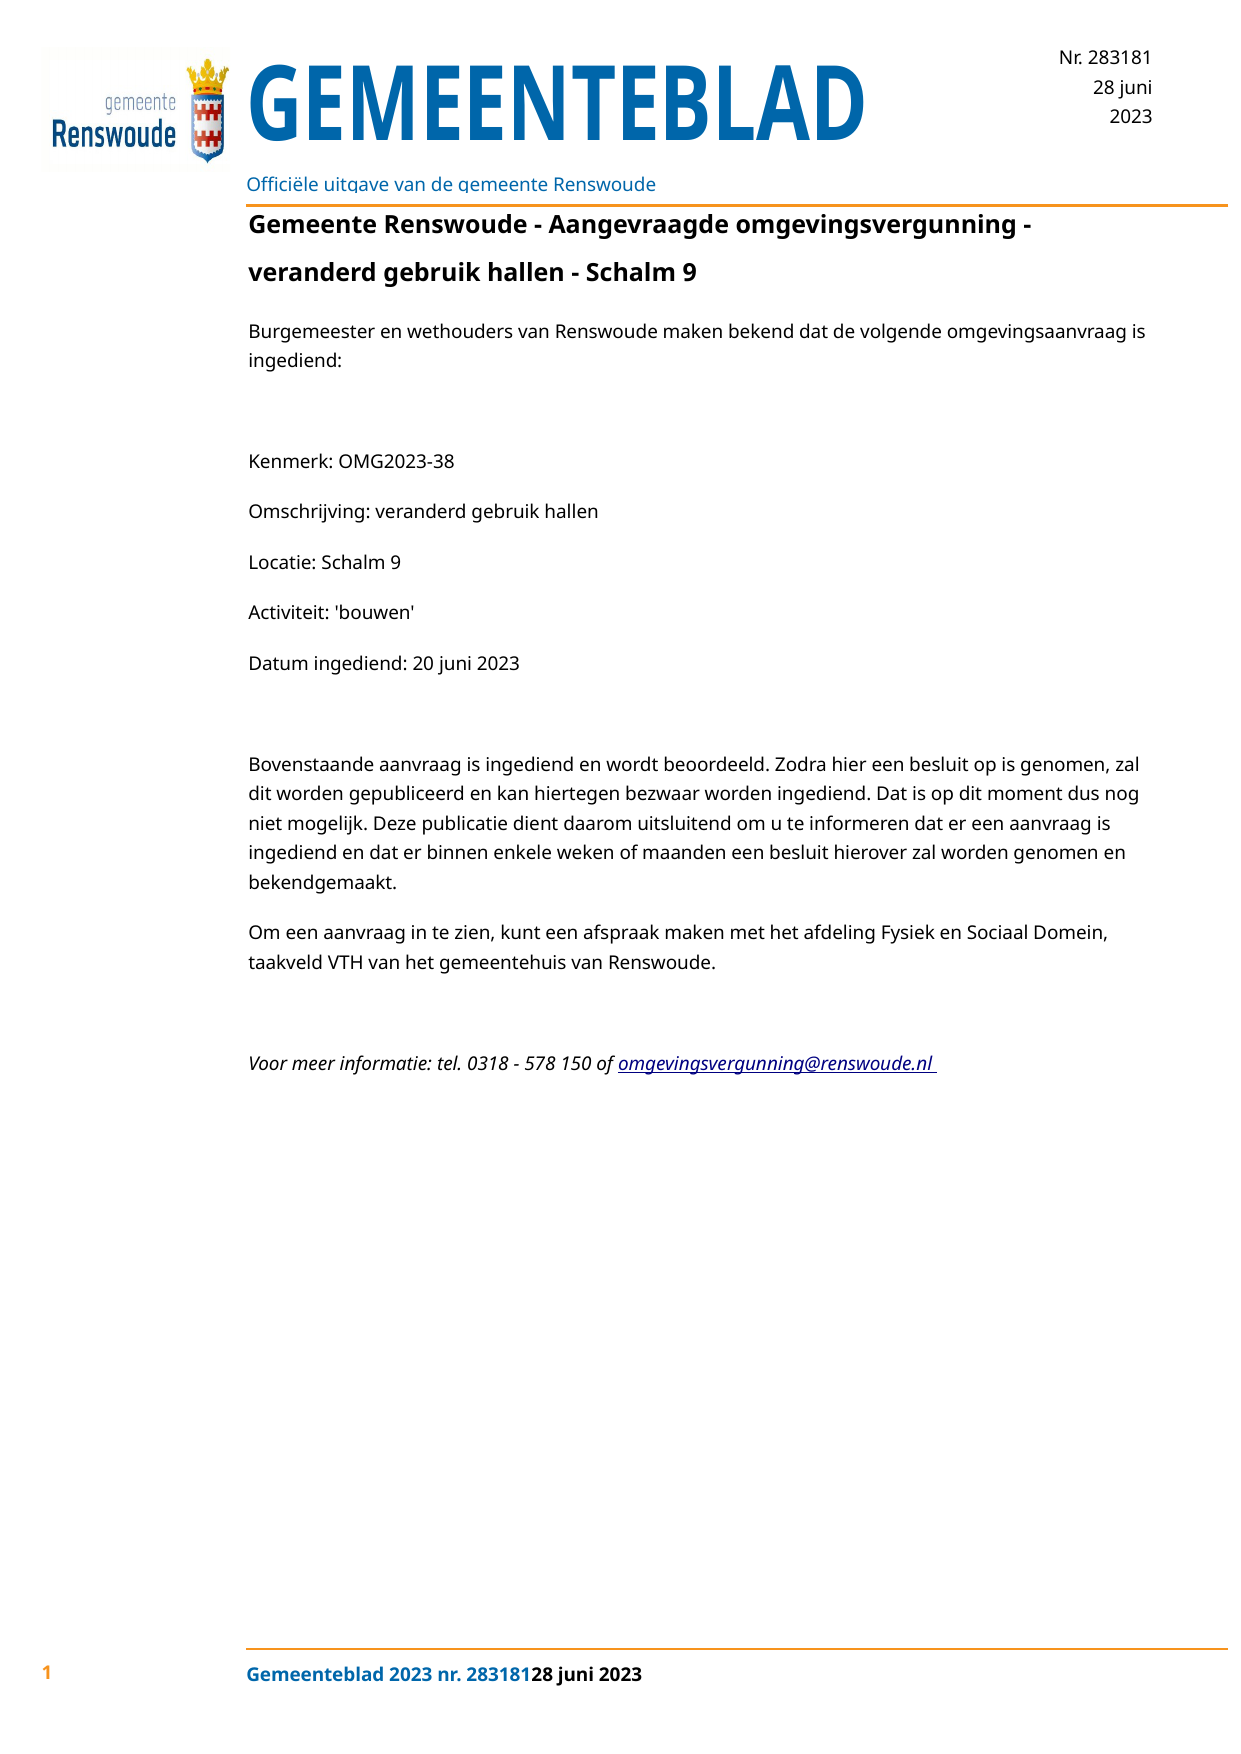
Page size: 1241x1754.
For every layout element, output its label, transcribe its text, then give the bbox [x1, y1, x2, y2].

text Kenmerk: OMG2023-38 [248, 448, 1152, 474]
text Om een aanvraag in te zien, kunt een afspraak maken met het afdeling Fysiek en Sociaal Domein, taakveld VTH van het gemeentehuis van Renswoude. [248, 919, 1152, 975]
text Bovenstaande aanvraag is ingediend en wordt beoordeeld. Zodra hier een besluit op is genomen, zal dit worden gepubliceerd en kan hiertegen bezwaar worden ingediend. Dat is op dit moment dus nog niet mogelijk. Deze publicatie dient daarom uitsluitend om u te informeren dat er een aanvraag is ingediend en dat er binnen enkele weken of maanden een besluit hierover zal worden genomen en bekendgemaakt. [248, 751, 1152, 895]
text Locatie: Schalm 9 [248, 549, 1152, 575]
text Datum ingediend: 20 juni 2023 [248, 650, 1152, 676]
picture [41, 47, 231, 172]
text Voor meer informatie: tel. 0318 - 578 150 of omgevingsvergunning@renswoude.nl [248, 1050, 1152, 1076]
text Gemeente Renswoude - Aangevraagde omgevingsvergunning - veranderd gebruik hallen - Schalm 9 [248, 207, 1152, 288]
text Omschrijving: veranderd gebruik hallen [248, 499, 1152, 524]
text Burgemeester en wethouders van Renswoude maken bekend dat de volgende omgevingsaanvraag is ingediend: [248, 318, 1152, 373]
text Activiteit: 'bouwen' [248, 599, 1152, 625]
